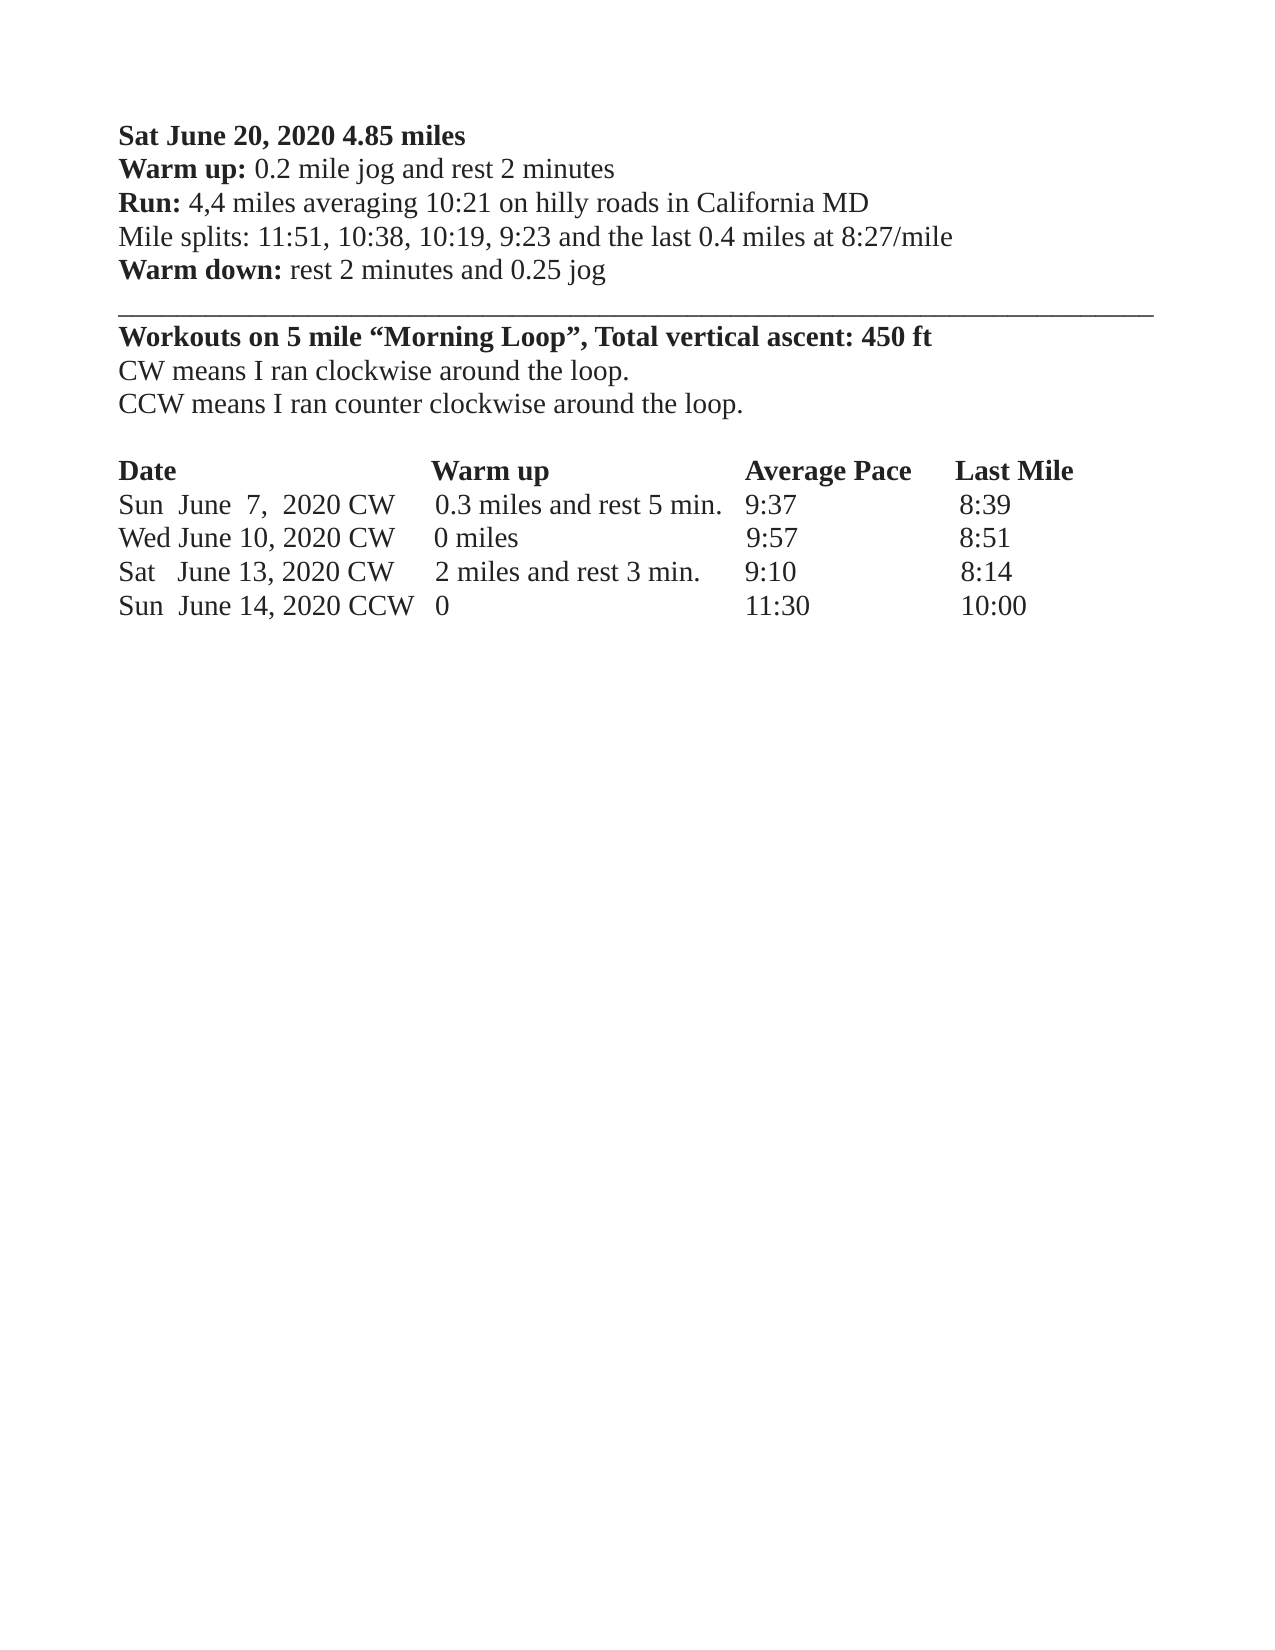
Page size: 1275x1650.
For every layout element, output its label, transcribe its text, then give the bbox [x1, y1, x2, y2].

list Run: 4,4 miles averaging 10:21 on hilly roads in California MD [118, 185, 1161, 219]
text _______________________________________________________________________ [118, 286, 1161, 319]
text Workouts on 5 mile “Morning Loop”, Total vertical ascent: 450 ft [118, 319, 1161, 353]
text CCW means I ran counter clockwise around the loop. [118, 386, 1161, 420]
text Sun June 14, 2020 CCW 0 11:30 10:00 [118, 588, 1161, 655]
text CW means I ran clockwise around the loop. [118, 353, 1161, 386]
text Sun June 7, 2020 CW 0.3 miles and rest 5 min. 9:37 8:39 [118, 487, 1161, 521]
list Warm up: 0.2 mile jog and rest 2 minutes [118, 152, 1161, 185]
text Wed June 10, 2020 CW 0 miles 9:57 8:51 [118, 521, 1161, 554]
text Sat June 20, 2020 4.85 miles [118, 118, 1161, 152]
text Date Warm up Average Pace Last Mile [118, 453, 1161, 487]
text Mile splits: 11:51, 10:38, 10:19, 9:23 and the last 0.4 miles at 8:27/mile [118, 219, 1161, 252]
text Warm down: rest 2 minutes and 0.25 jog [118, 252, 1161, 286]
text Sat June 13, 2020 CW 2 miles and rest 3 min. 9:10 8:14 [118, 554, 1161, 588]
